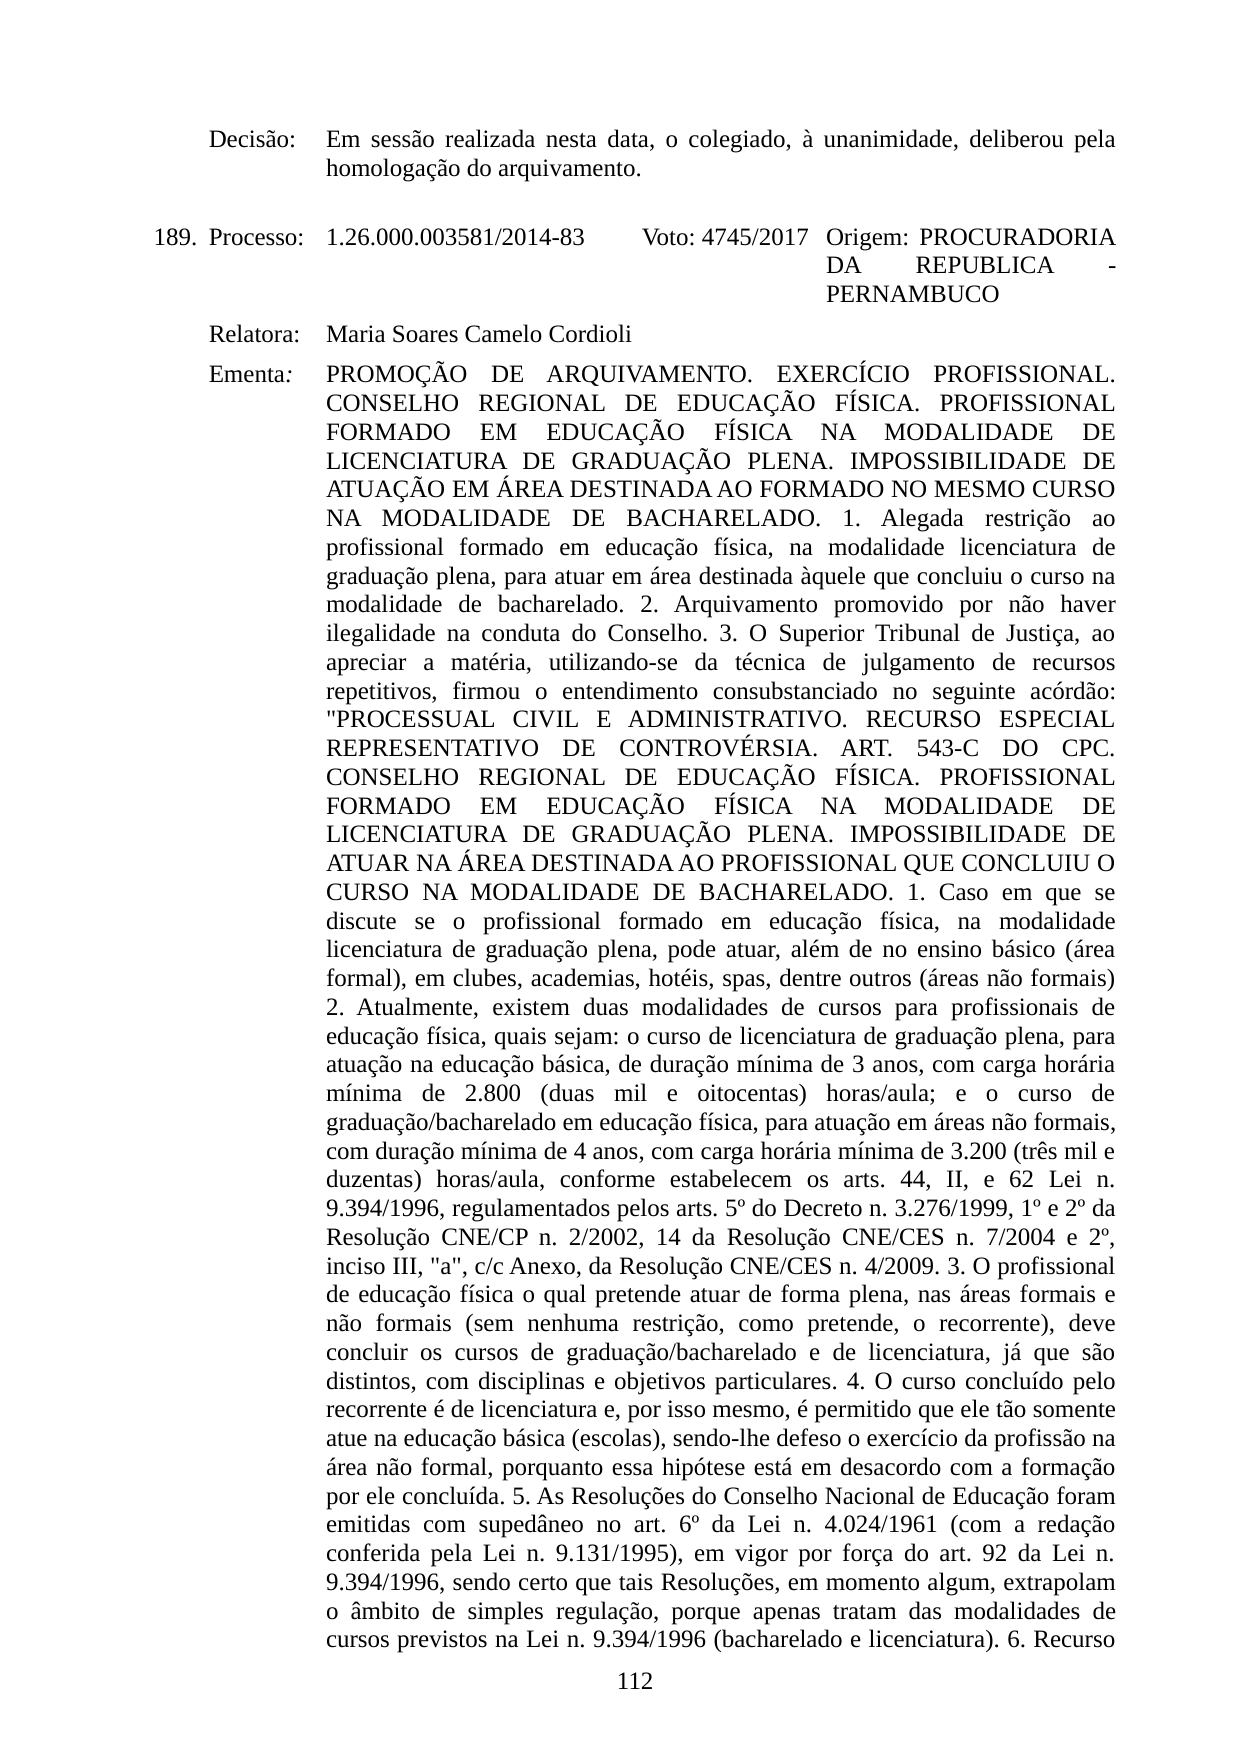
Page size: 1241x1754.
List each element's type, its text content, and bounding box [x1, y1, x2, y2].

table_header Processo: [203, 216, 320, 313]
table_cell [148, 118, 203, 187]
table_header 1.26.000.003581/2014-83 [320, 216, 636, 313]
table_header 189. [148, 216, 203, 313]
table_header Origem: PROCURADORIA DA REPUBLICA - PERNAMBUCO [820, 216, 1122, 313]
table_header Voto: 4745/2017 [636, 216, 820, 313]
table_cell Ementa: [203, 354, 320, 1659]
table_cell Maria Soares Camelo Cordioli [320, 314, 1122, 354]
table_cell PROMOÇÃO DE ARQUIVAMENTO. EXERCÍCIO PROFISSIONAL. CONSELHO REGIONAL DE EDUCAÇÃO FÍSICA. PROFISSIONAL FORMADO EM EDUCAÇÃO FÍSICA NA MODALIDADE DE LICENCIATURA DE GRADUAÇÃO PLENA. IMPOSSIBILIDADE DE ATUAÇÃO EM ÁREA DESTINADA AO FORMADO NO MESMO CURSO NA MODALIDADE DE BACHARELADO. 1. Alegada restrição ao profissional formado em educação física, na modalidade licenciatura de graduação plena, para atuar em área destinada àquele que concluiu o curso na modalidade de bacharelado. 2. Arquivamento promovido por não haver ilegalidade na conduta do Conselho. 3. O Superior Tribunal de Justiça, ao apreciar a matéria, utilizando-se da técnica de julgamento de recursos repetitivos, firmou o entendimento consubstanciado no seguinte acórdão: "PROCESSUAL CIVIL E ADMINISTRATIVO. RECURSO ESPECIAL REPRESENTATIVO DE CONTROVÉRSIA. ART. 543-C DO CPC. CONSELHO REGIONAL DE EDUCAÇÃO FÍSICA. PROFISSIONAL FORMADO EM EDUCAÇÃO FÍSICA NA MODALIDADE DE LICENCIATURA DE GRADUAÇÃO PLENA. IMPOSSIBILIDADE DE ATUAR NA ÁREA DESTINADA AO PROFISSIONAL QUE CONCLUIU O CURSO NA MODALIDADE DE BACHARELADO. 1. Caso em que se discute se o profissional formado em educação física, na modalidade licenciatura de graduação plena, pode atuar, além de no ensino básico (área formal), em clubes, academias, hotéis, spas, dentre outros (áreas não formais) 2. Atualmente, existem duas modalidades de cursos para profissionais de educação física, quais sejam: o curso de licenciatura de graduação plena, para atuação na educação básica, de duração mínima de 3 anos, com carga horária mínima de 2.800 (duas mil e oitocentas) horas/aula; e o curso de graduação/bacharelado em educação física, para atuação em áreas não formais, com duração mínima de 4 anos, com carga horária mínima de 3.200 (três mil e duzentas) horas/aula, conforme estabelecem os arts. 44, II, e 62 Lei n. 9.394/1996, regulamentados pelos arts. 5º do Decreto n. 3.276/1999, 1º e 2º da Resolução CNE/CP n. 2/2002, 14 da Resolução CNE/CES n. 7/2004 e 2º, inciso III, "a", c/c Anexo, da Resolução CNE/CES n. 4/2009. 3. O profissional de educação física o qual pretende atuar de forma plena, nas áreas formais e não formais (sem nenhuma restrição, como pretende, o recorrente), deve concluir os cursos de graduação/bacharelado e de licenciatura, já que são distintos, com disciplinas e objetivos particulares. 4. O curso concluído pelo recorrente é de licenciatura e, por isso mesmo, é permitido que ele tão somente atue na educação básica (escolas), sendo-lhe defeso o exercício da profissão na área não formal, porquanto essa hipótese está em desacordo com a formação por ele concluída. 5. As Resoluções do Conselho Nacional de Educação foram emitidas com supedâneo no art. 6º da Lei n. 4.024/1961 (com a redação conferida pela Lei n. 9.131/1995), em vigor por força do art. 92 da Lei n. 9.394/1996, sendo certo que tais Resoluções, em momento algum, extrapolam o âmbito de simples regulação, porque apenas tratam das modalidades de cursos previstos na Lei n. 9.394/1996 (bacharelado e licenciatura). 6. Recurso [320, 354, 1122, 1659]
table_cell [148, 354, 203, 1659]
table_cell Relatora: [203, 314, 320, 354]
table_cell Em sessão realizada nesta data, o colegiado, à unanimidade, deliberou pela homologação do arquivamento. [320, 118, 1122, 187]
table_cell Decisão: [203, 118, 320, 187]
table_cell [148, 314, 203, 354]
